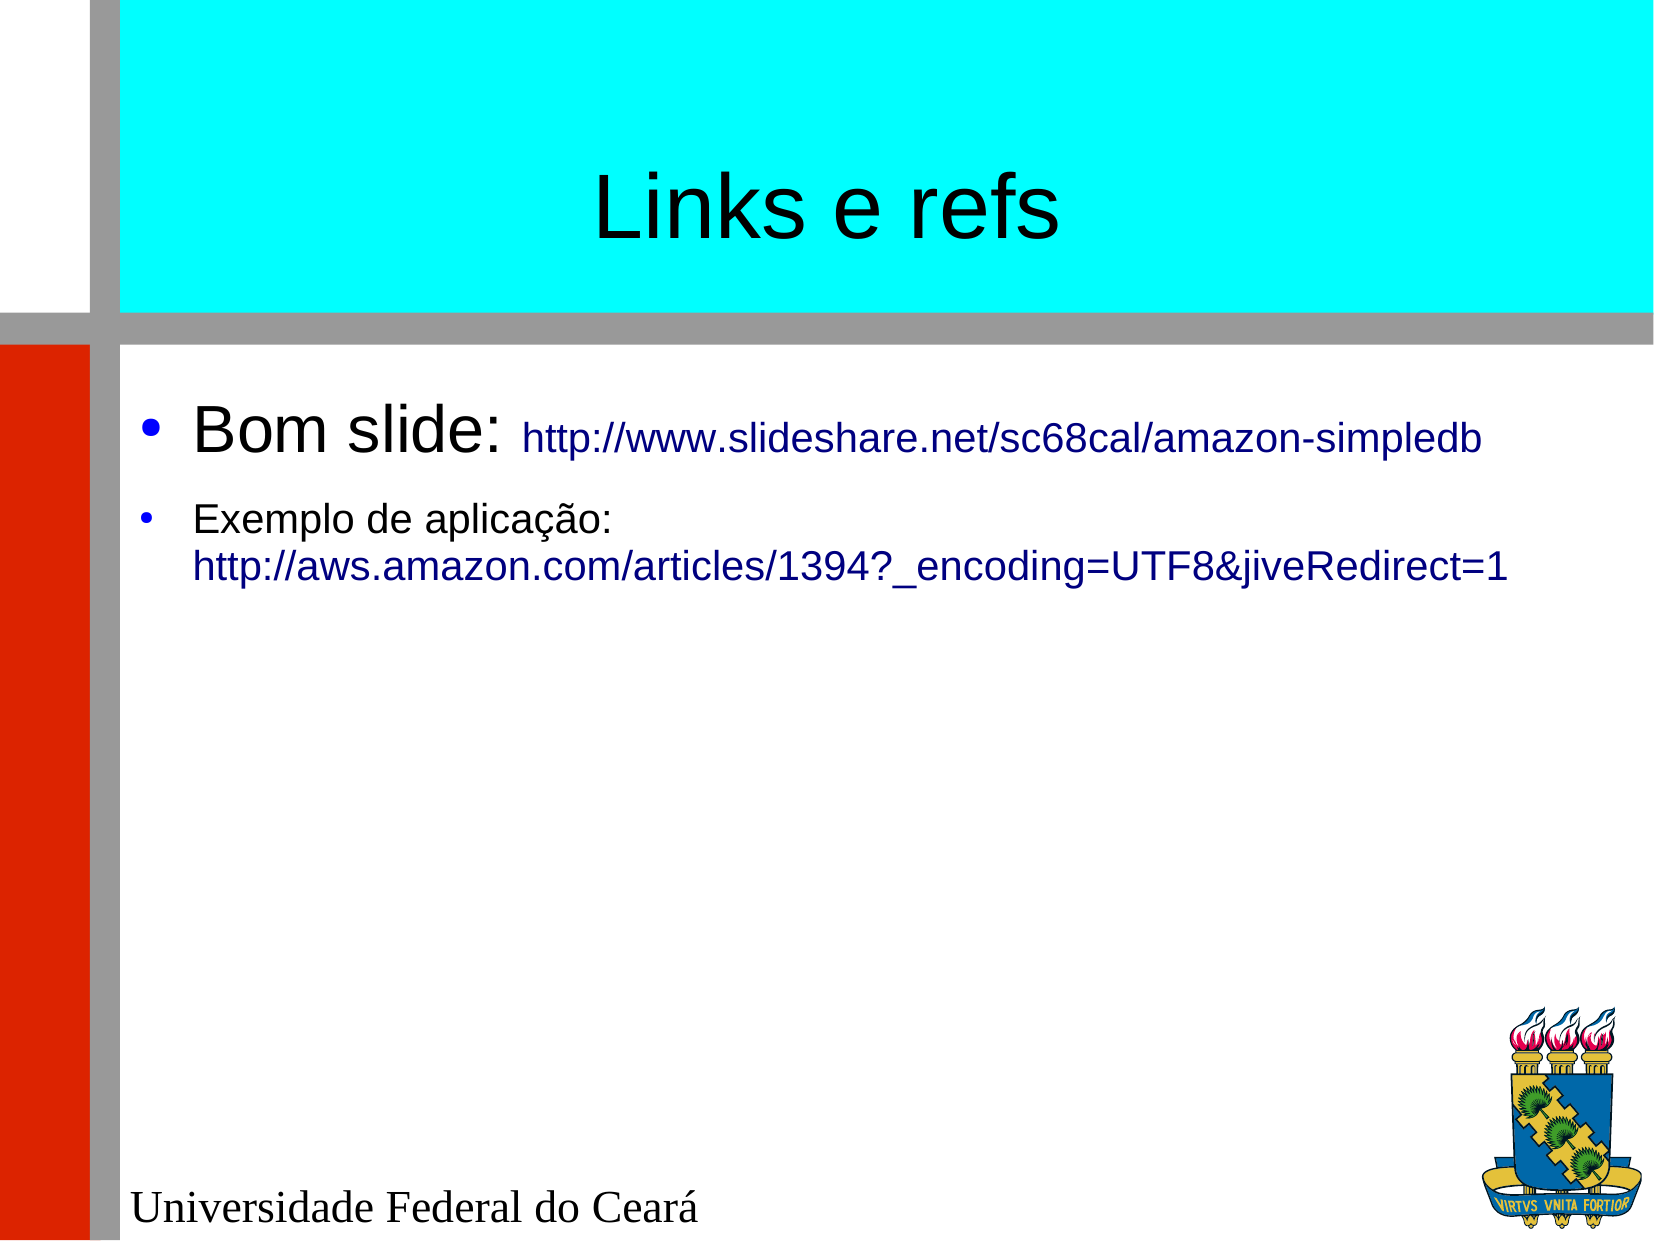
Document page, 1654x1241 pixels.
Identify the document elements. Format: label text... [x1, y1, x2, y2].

title Links e refs [121, 102, 1534, 310]
list Bom slide: http://www.slideshare.net/sc68cal/amazon-simpledb Exemplo de aplicação: http://aws.amazon.com/articles/1394?_encoding=UTF8&jiveRedirect=1 [121, 391, 1534, 1111]
